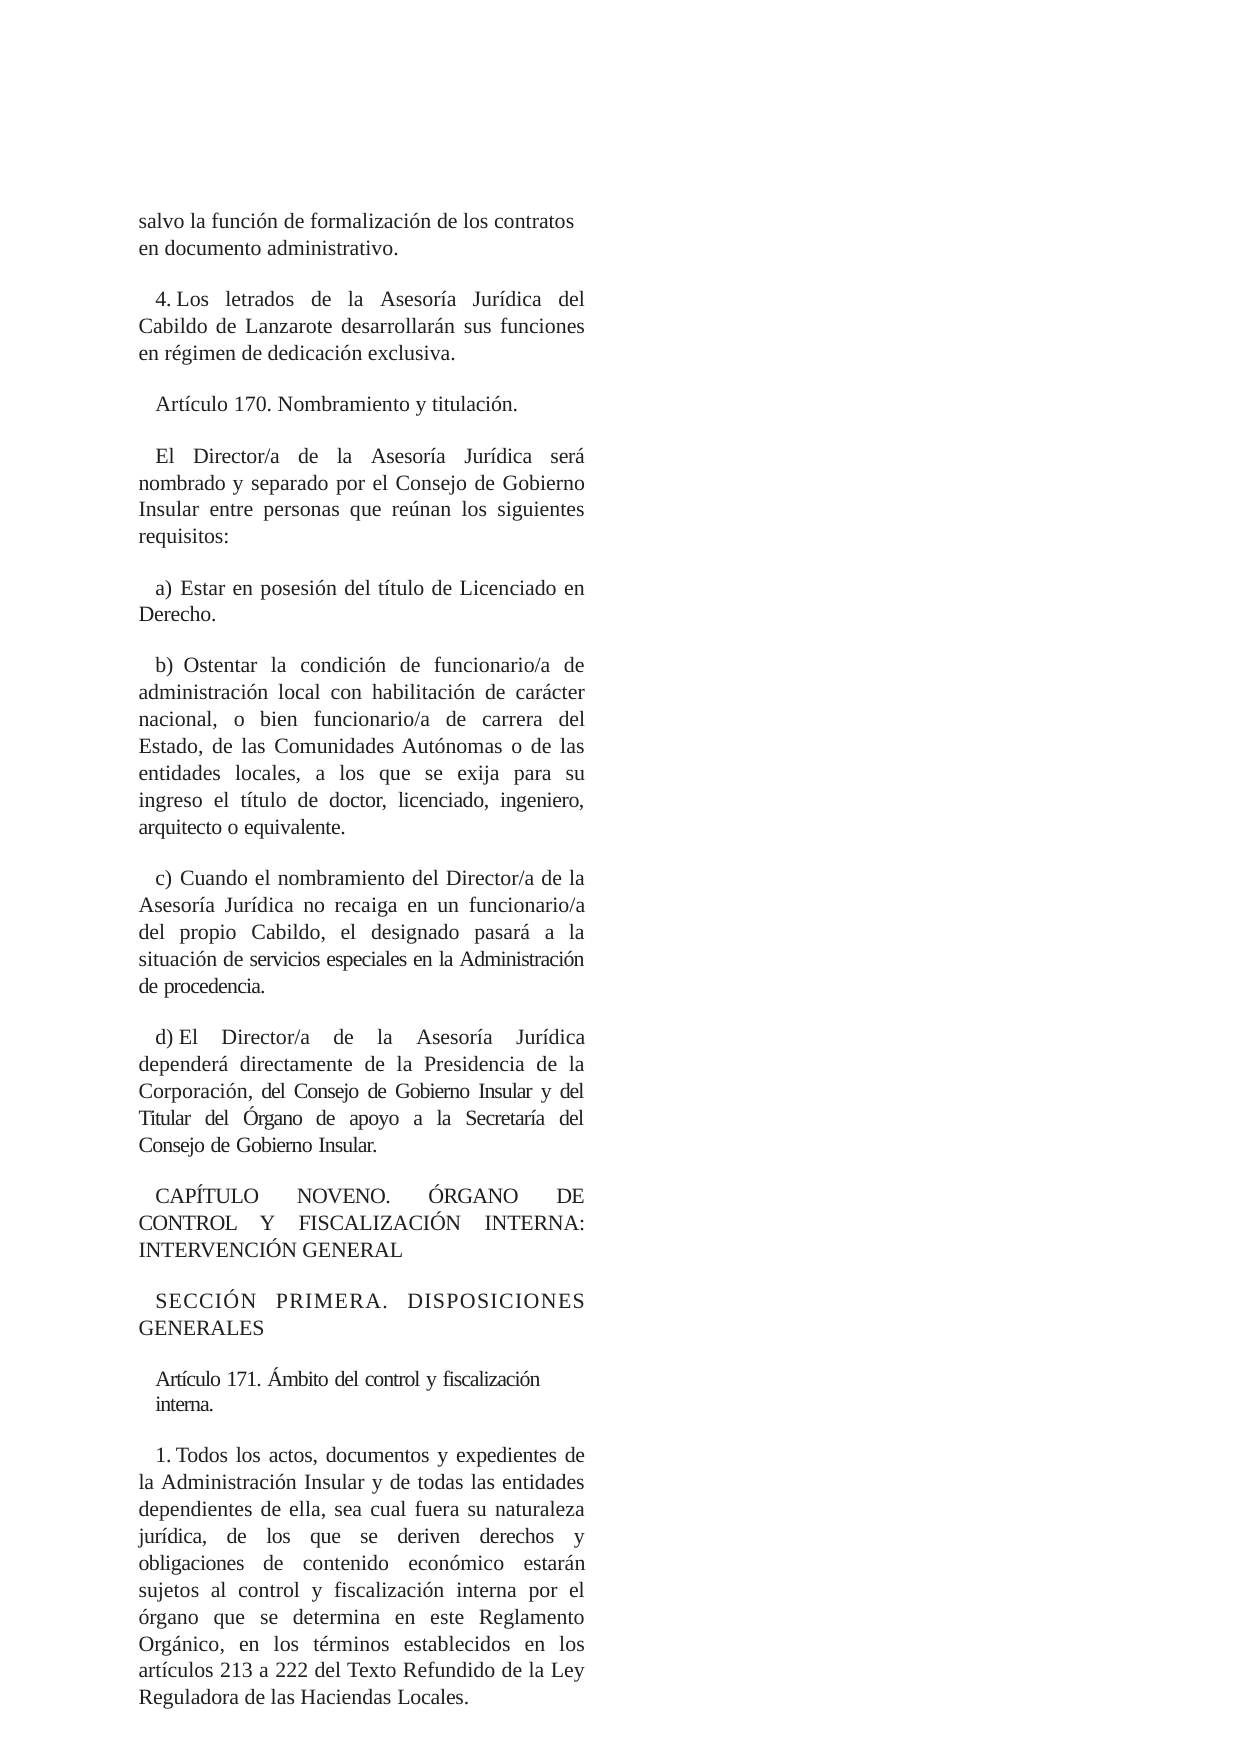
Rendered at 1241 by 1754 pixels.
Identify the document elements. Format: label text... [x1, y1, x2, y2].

list Ostentar la condición de funcionario/a de administración local con habilitación de carácter nacional, o bien funcionario/a de carrera del Estado, de las Comunidades Autónomas o de las entidades locales, a los que se exija para su ingreso el título de doctor, licenciado, ingeniero, arquitecto o equivalente. [138, 652, 585, 839]
list Todos los actos, documentos y expedientes de la Administración Insular y de todas las entidades dependientes de ella, sea cual fuera su naturaleza jurídica, de los que se deriven derechos y obligaciones de contenido económico estarán sujetos al control y fiscalización interna por el órgano que se determina en este Reglamento Orgánico, en los términos establecidos en los artículos 213 a 222 del Texto Refundido de la Ley Reguladora de las Haciendas Locales. [138, 1442, 585, 1709]
text El Director/a de la Asesoría Jurídica será nombrado y separado por el Consejo de Gobierno Insular entre personas que reúnan los siguientes requisitos: [138, 443, 585, 548]
list Los letrados de la Asesoría Jurídica del Cabildo de Lanzarote desarrollarán sus funciones en régimen de dedicación exclusiva. [138, 286, 585, 365]
list Cuando el nombramiento del Director/a de la Asesoría Jurídica no recaiga en un funcionario/a del propio Cabildo, el designado pasará a la situación de servicios especiales en la Administración de procedencia. [138, 865, 585, 998]
text CAPÍTULO NOVENO. ÓRGANO DE CONTROL Y FISCALIZACIÓN INTERNA: INTERVENCIÓN GENERAL [138, 1183, 585, 1262]
text SECCIÓN PRIMERA. DISPOSICIONES GENERALES [138, 1288, 585, 1340]
list El Director/a de la Asesoría Jurídica dependerá directamente de la Presidencia de la Corporación, del Consejo de Gobierno Insular y del Titular del Órgano de apoyo a la Secretaría del Consejo de Gobierno Insular. [138, 1024, 585, 1157]
text salvo la función de formalización de los contratos en documento administrativo. [138, 208, 596, 260]
list Estar en posesión del título de Licenciado en Derecho. [138, 574, 585, 627]
text Artículo 170. Nombramiento y titulación. [155, 391, 596, 417]
text Artículo 171. Ámbito del control y fiscalización interna. [155, 1366, 596, 1416]
